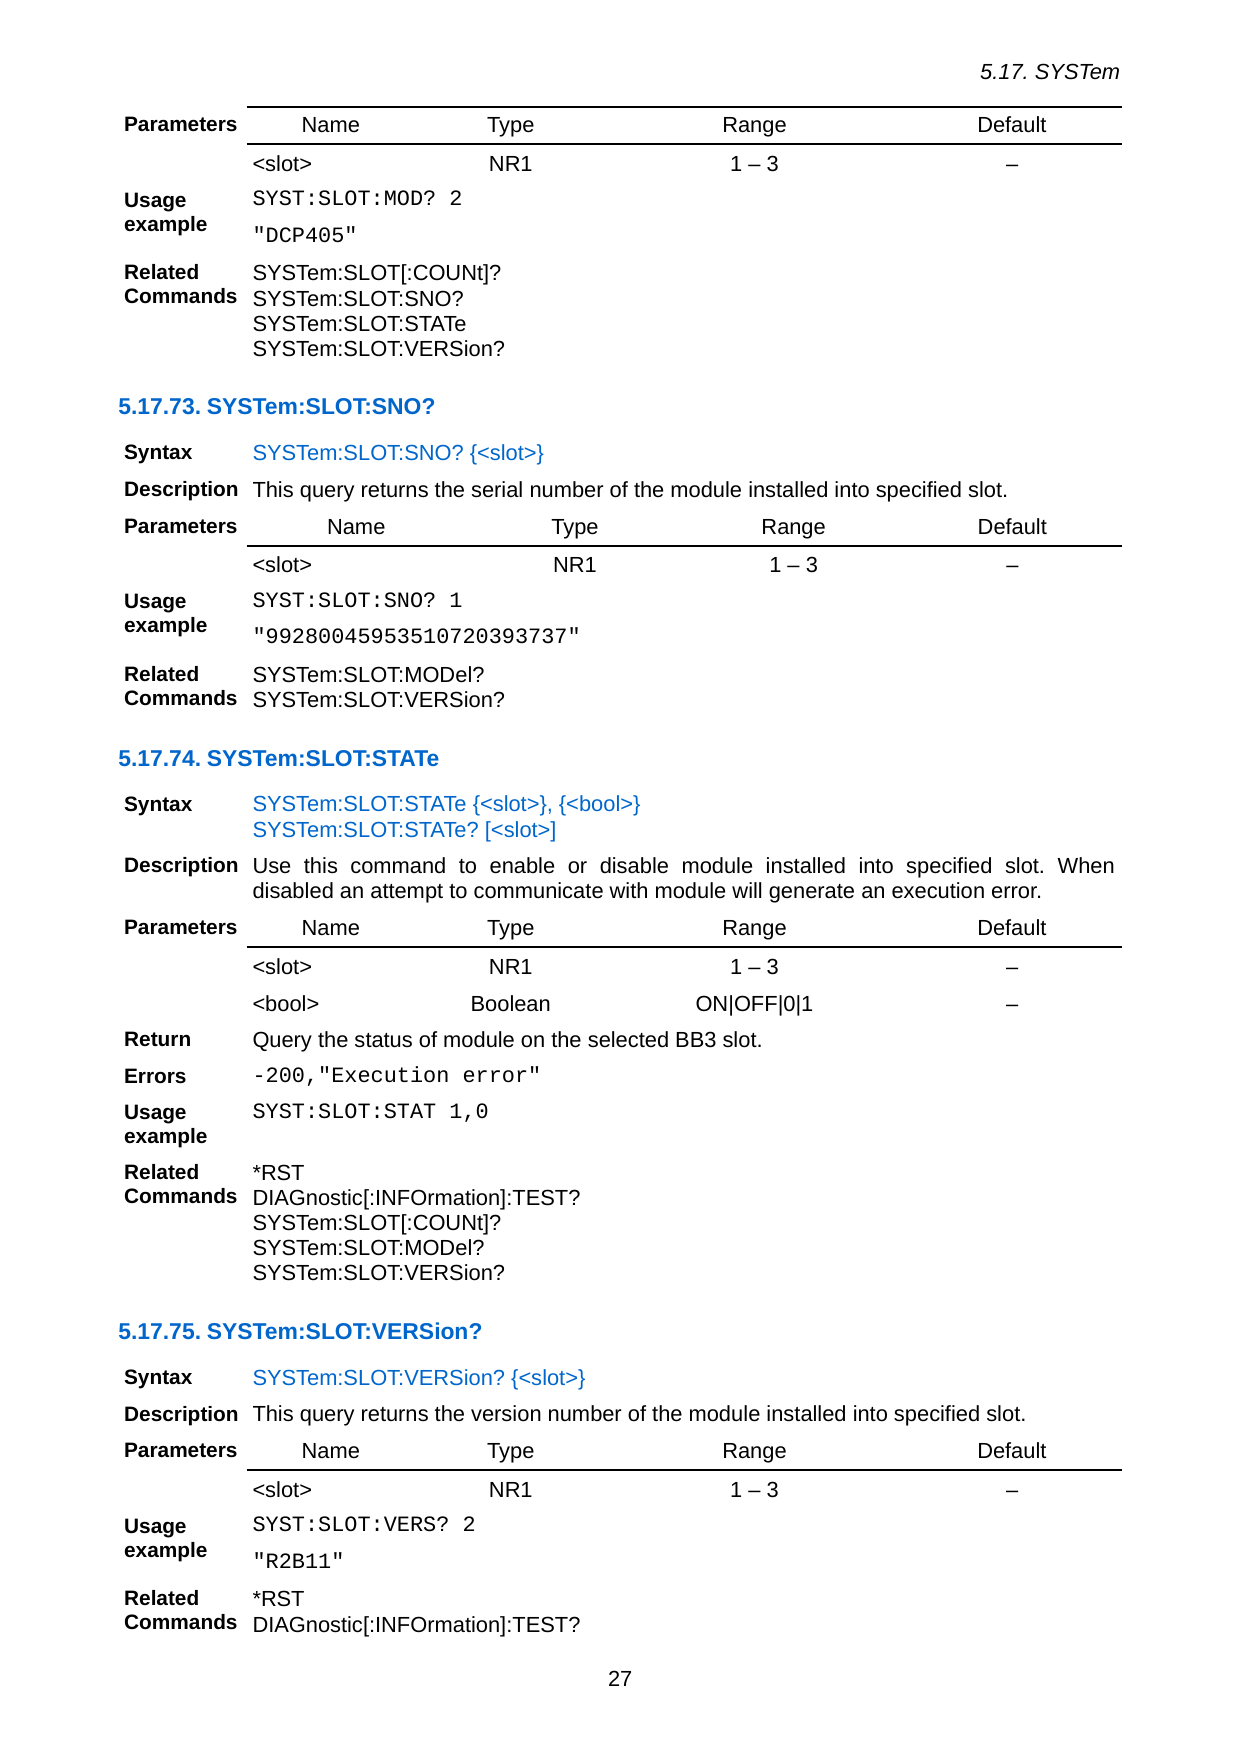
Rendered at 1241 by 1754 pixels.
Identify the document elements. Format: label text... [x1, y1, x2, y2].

table_cell Type [414, 1432, 607, 1469]
table_cell SYSTem:SLOT:MODel? SYSTem:SLOT:VERSion? [247, 656, 1122, 718]
table_cell NR1 [414, 948, 607, 985]
table_cell This query returns the version number of the module installed into specified slot. [247, 1396, 1122, 1432]
table_cell Description [118, 848, 247, 909]
table_cell Usage example [118, 182, 247, 254]
table_cell Range [607, 1432, 902, 1469]
table_cell Range [684, 508, 903, 544]
table_header Syntax [118, 786, 247, 847]
table_cell SYSTem:SLOT[:COUNt]? SYSTem:SLOT:SNO? SYSTem:SLOT:STATe SYSTem:SLOT:VERSion? [247, 255, 1122, 367]
subtitle SYSTem:SLOT:VERSion? [118, 1318, 1122, 1344]
table_cell Usage example [118, 1508, 247, 1581]
table_cell <slot> [247, 547, 465, 583]
table_cell Type [465, 508, 684, 544]
table_cell Default [902, 1432, 1122, 1469]
table_cell ON|OFF|0|1 [607, 985, 902, 1021]
table_cell Usage example [118, 583, 247, 656]
table_cell NR1 [465, 547, 684, 583]
table_cell Usage example [118, 1094, 247, 1154]
table_cell Type [414, 909, 607, 946]
table_cell Range [607, 108, 902, 143]
table_cell Use this command to enable or disable module installed into specified slot. When disabled an attempt to communicate with module will generate an execution error. [247, 848, 1122, 909]
table_header Syntax [118, 1359, 247, 1396]
table_cell Default [902, 909, 1122, 946]
table_cell SYST:SLOT:STAT 1,0 [247, 1094, 1122, 1154]
table_cell Boolean [414, 985, 607, 1021]
table_cell 1 – 3 [607, 948, 902, 985]
table_cell – [902, 948, 1122, 985]
table_cell Related Commands [118, 1154, 247, 1291]
table_cell – [902, 145, 1122, 182]
table_cell Query the status of module on the selected BB3 slot. [247, 1021, 1122, 1058]
table_cell SYST:SLOT:MOD? 2 "DCP405" [247, 182, 1122, 254]
table_cell Name [247, 508, 465, 544]
table_cell Parameters [118, 106, 247, 182]
table_cell NR1 [414, 145, 607, 182]
table_cell – [903, 547, 1122, 583]
table_cell SYST:SLOT:VERS? 2 "R2B11" [247, 1508, 1122, 1581]
table_cell Related Commands [118, 1581, 247, 1642]
table_cell SYST:SLOT:SNO? 1 "99280045953510720393737" [247, 583, 1122, 656]
table_cell Default [902, 108, 1122, 143]
table_cell *RST DIAGnostic[:INFOrmation]:TEST? [247, 1581, 1122, 1642]
table_header SYSTem:SLOT:VERSion? {<slot>} [247, 1359, 1122, 1396]
table_cell Description [118, 471, 247, 508]
table_cell <slot> [247, 948, 414, 985]
table_cell Description [118, 1396, 247, 1432]
table_cell NR1 [414, 1471, 607, 1508]
table_cell – [902, 985, 1122, 1021]
table_cell This query returns the serial number of the module installed into specified slot. [247, 471, 1122, 508]
table_cell – [902, 1471, 1122, 1508]
table_cell 1 – 3 [607, 145, 902, 182]
table_cell <slot> [247, 1471, 414, 1508]
table_cell Related Commands [118, 255, 247, 367]
table_header SYSTem:SLOT:SNO? {<slot>} [247, 435, 1122, 471]
table_cell 1 – 3 [607, 1471, 902, 1508]
table_cell *RST DIAGnostic[:INFOrmation]:TEST? SYSTem:SLOT[:COUNt]? SYSTem:SLOT:MODel? SYSTem:SLOT:VERSion? [247, 1154, 1122, 1291]
subtitle SYSTem:SLOT:SNO? [118, 393, 1122, 420]
table_cell Parameters [118, 909, 247, 1021]
table_header SYSTem:SLOT:STATe {<slot>}, {<bool>} SYSTem:SLOT:STATe? [<slot>] [247, 786, 1122, 847]
table_cell Name [247, 1432, 414, 1469]
table_cell Default [903, 508, 1122, 544]
table_cell Name [247, 909, 414, 946]
table_cell Return [118, 1021, 247, 1058]
table_cell Errors [118, 1058, 247, 1094]
table_header Syntax [118, 435, 247, 471]
table_cell <slot> [247, 145, 414, 182]
table_cell Parameters [118, 508, 247, 583]
table_cell <bool> [247, 985, 414, 1021]
table_cell Related Commands [118, 656, 247, 718]
table_cell 1 – 3 [684, 547, 903, 583]
subtitle SYSTem:SLOT:STATe [118, 744, 1122, 771]
table_cell Parameters [118, 1432, 247, 1508]
table_cell Name [247, 108, 414, 143]
table_cell -200,"Execution error" [247, 1058, 1122, 1094]
table_cell Type [414, 108, 607, 143]
table_cell Range [607, 909, 902, 946]
